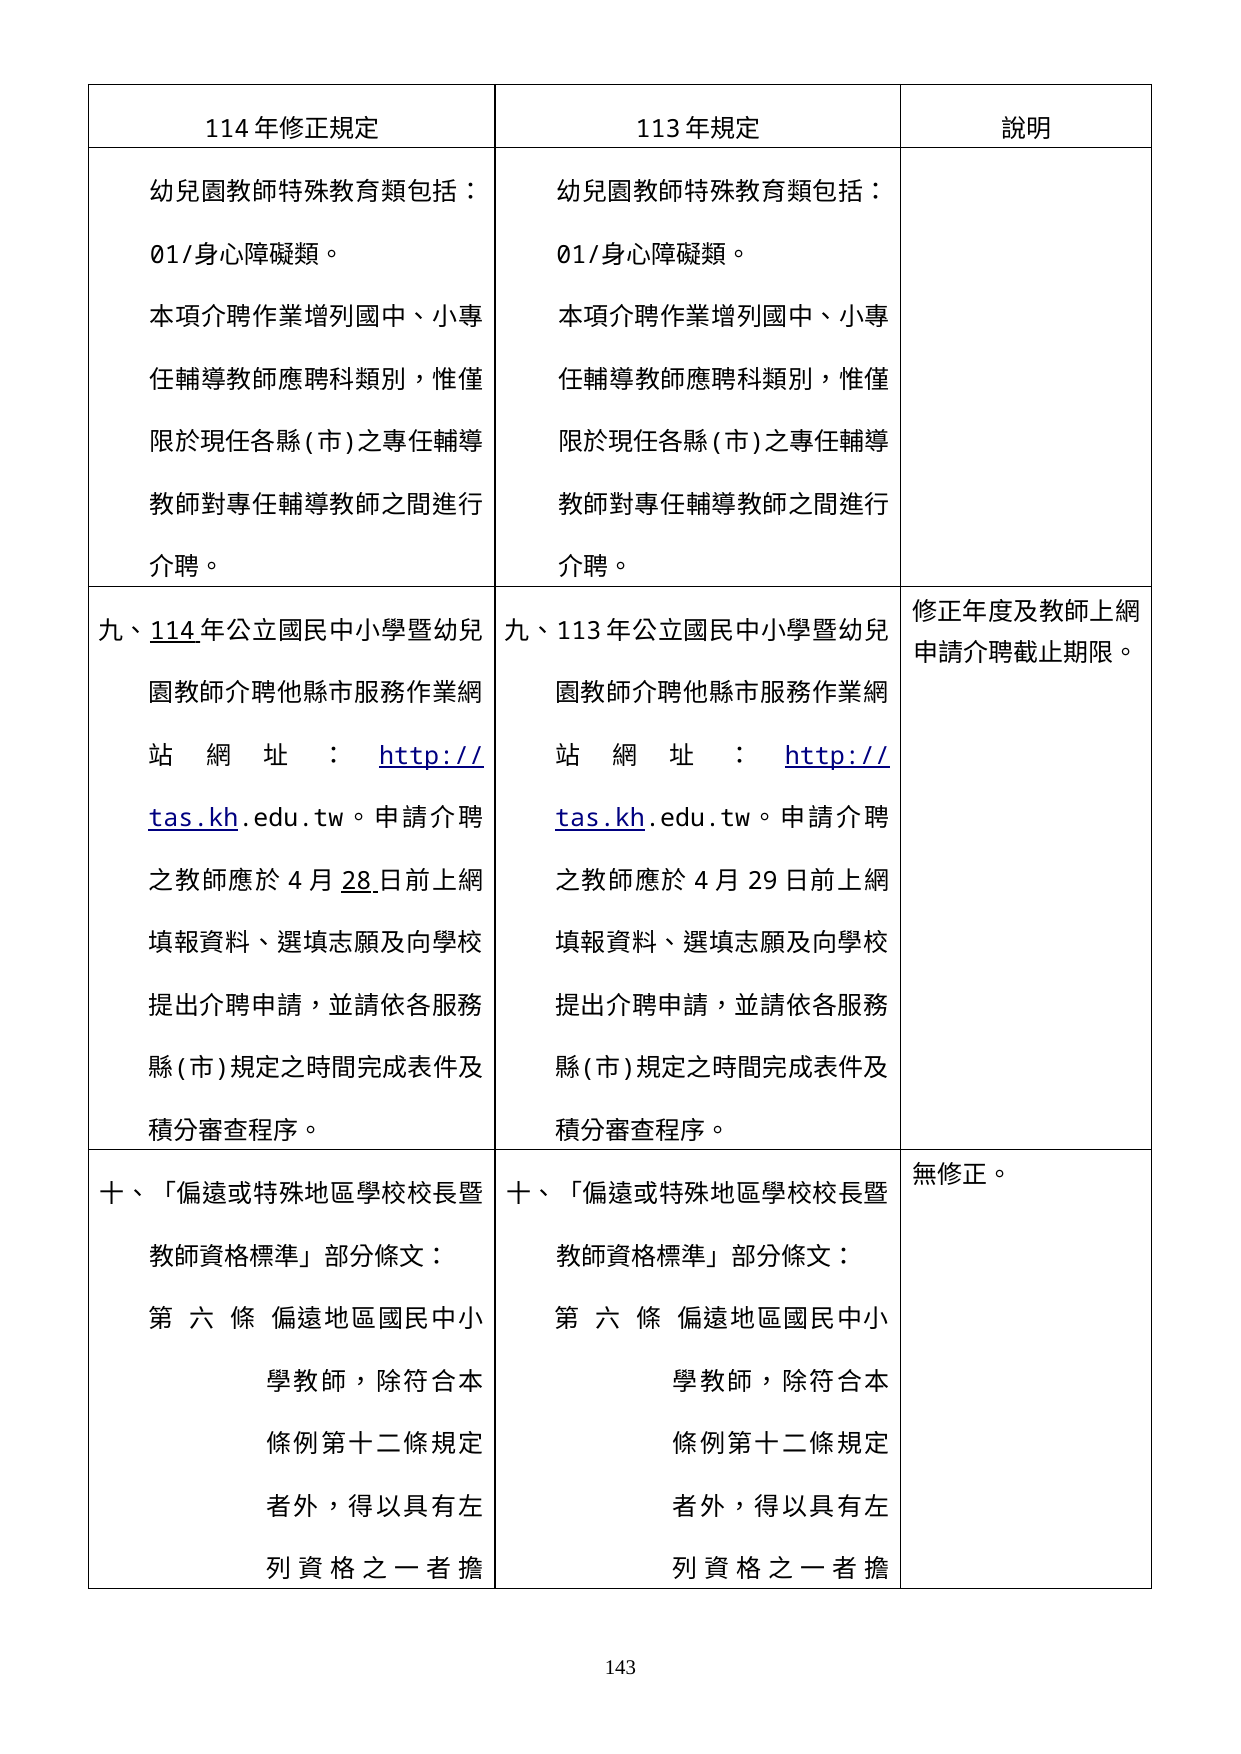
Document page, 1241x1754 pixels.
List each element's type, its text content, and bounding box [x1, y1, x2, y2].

table_cell 九、113年公立國民中小學暨幼兒園教師介聘他縣市服務作業網站網址：http://tas.kh.edu.tw。申請介聘之教師應於4月29日前上網填報資料、選填志願及向學校提出介聘申請，並請依各服務縣(市)規定之時間完成表件及積分審查程序。 [496, 587, 900, 1149]
table_cell 修正年度及教師上網申請介聘截止期限。 [901, 587, 1151, 1149]
table_header 114年修正規定 [89, 85, 494, 147]
table_cell 無修正。 [901, 1150, 1151, 1588]
table_cell 十、「偏遠或特殊地區學校校長暨教師資格標準」部分條文： 第 六 條 偏遠地區國民中小學教師，除符合本條例第十二條規定者外，得以具有左列資格之一者擔 [89, 1150, 494, 1588]
table_cell 幼兒園教師特殊教育類包括：01/身心障礙類。 本項介聘作業增列國中、小專任輔導教師應聘科類別，惟僅限於現任各縣(市)之專任輔導教師對專任輔導教師之間進行介聘。 [496, 148, 900, 586]
table_header 說明 [901, 85, 1151, 147]
table_header 113年規定 [496, 85, 900, 147]
table_cell 九、114年公立國民中小學暨幼兒園教師介聘他縣市服務作業網站網址：http://tas.kh.edu.tw。申請介聘之教師應於4月28日前上網填報資料、選填志願及向學校提出介聘申請，並請依各服務縣(市)規定之時間完成表件及積分審查程序。 [89, 587, 494, 1149]
table_cell 十、「偏遠或特殊地區學校校長暨教師資格標準」部分條文： 第 六 條 偏遠地區國民中小學教師，除符合本條例第十二條規定者外，得以具有左列資格之一者擔 [496, 1150, 900, 1588]
table_cell [901, 148, 1151, 586]
table_cell 幼兒園教師特殊教育類包括：01/身心障礙類。 本項介聘作業增列國中、小專任輔導教師應聘科類別，惟僅限於現任各縣(市)之專任輔導教師對專任輔導教師之間進行介聘。 [89, 148, 494, 586]
